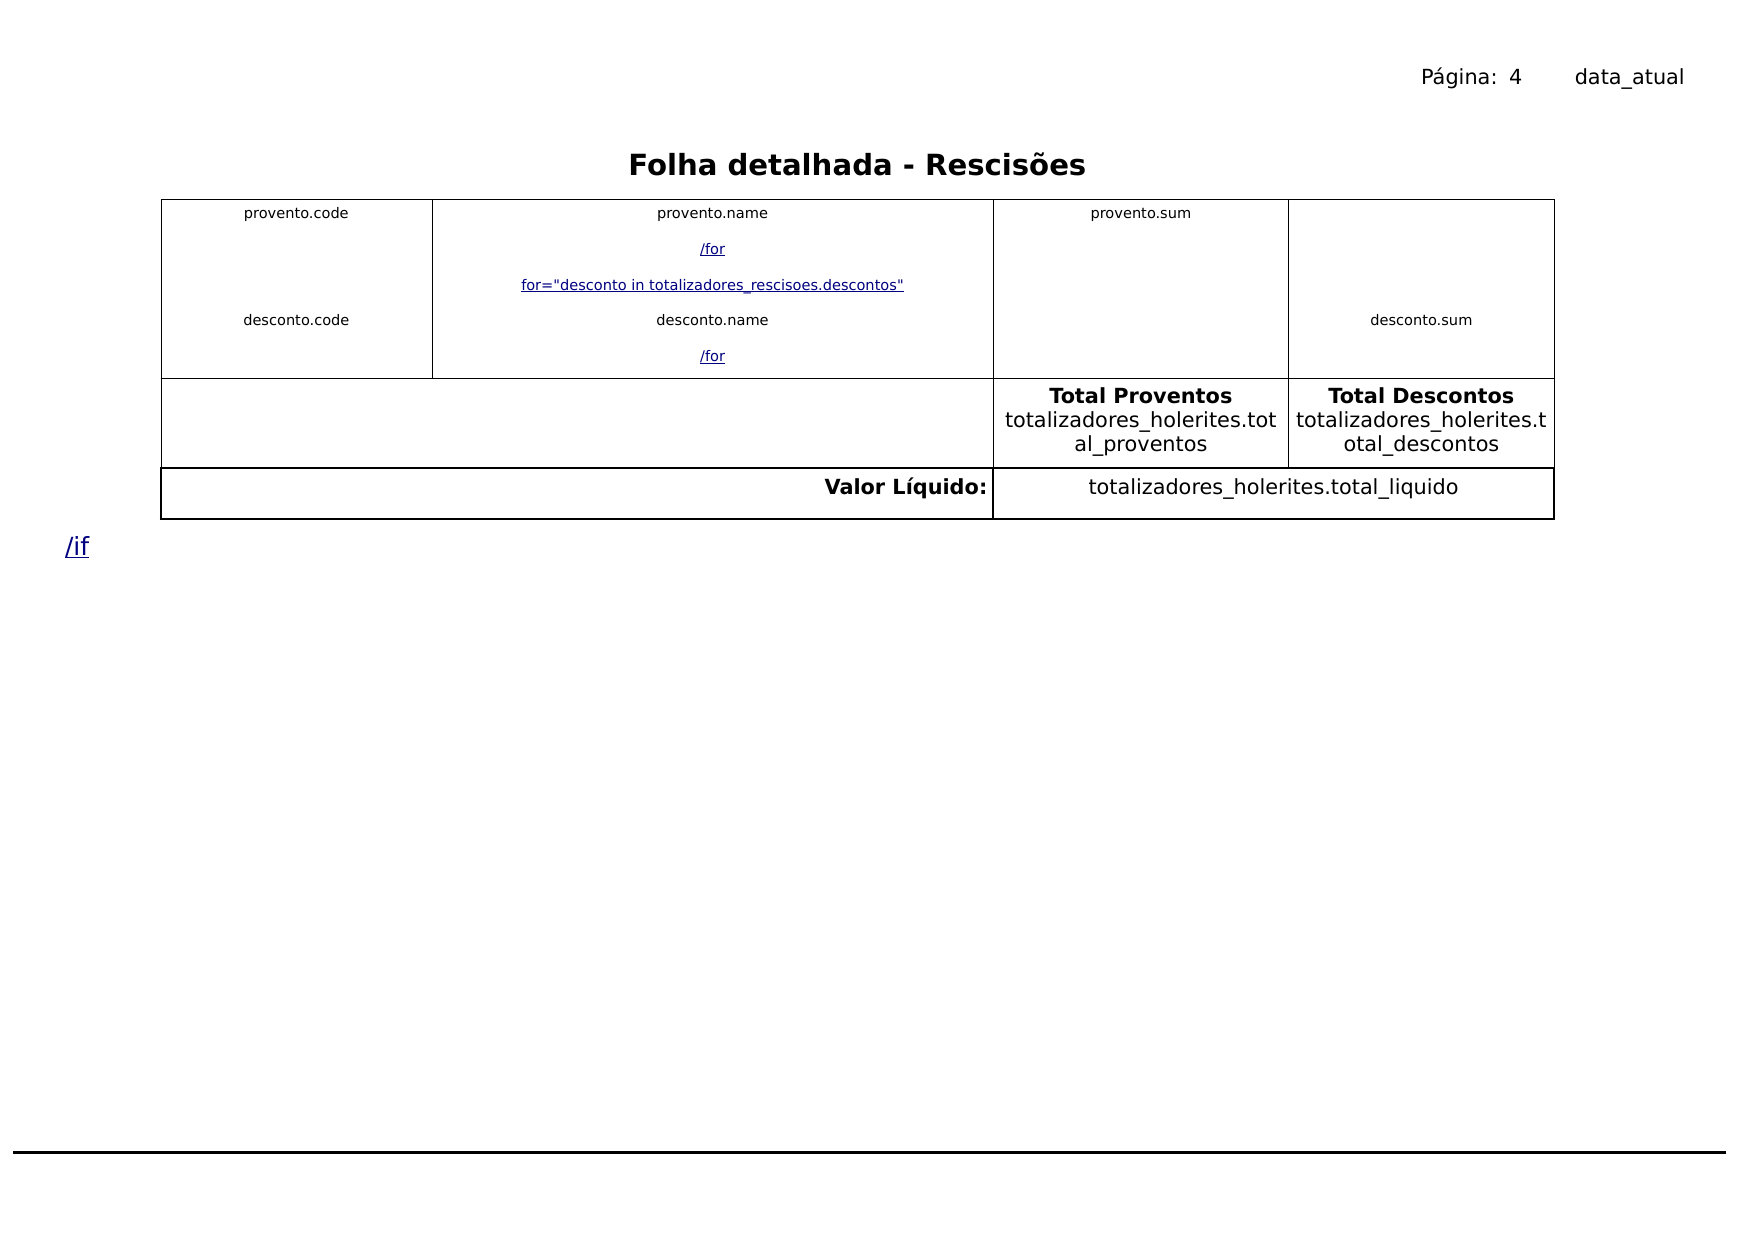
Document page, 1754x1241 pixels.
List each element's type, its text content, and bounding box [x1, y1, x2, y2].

table_cell [1289, 200, 1554, 235]
table_cell provento.sum [994, 200, 1288, 235]
table_cell /for [433, 235, 993, 271]
table_cell [1289, 235, 1554, 271]
table_cell [1289, 271, 1554, 307]
table_header Folha detalhada - Rescisões [161, 142, 1554, 199]
table_cell [59, 136, 1695, 526]
table_cell /if [59, 526, 1695, 567]
table_cell desconto.name [433, 307, 993, 342]
table_cell [994, 271, 1288, 307]
table_cell for="desconto in totalizadores_rescisoes.descontos" [433, 271, 993, 307]
table_cell [162, 235, 432, 271]
table_cell [994, 342, 1288, 378]
table_cell [994, 307, 1288, 342]
table_cell totalizadores_holerites.total_liquido [994, 469, 1553, 518]
table_cell [162, 342, 432, 378]
table_cell [162, 271, 432, 307]
table_cell /for [433, 342, 993, 378]
table_cell [1289, 342, 1554, 378]
table_cell Valor Líquido: [162, 469, 992, 518]
table_cell Total Descontos totalizadores_holerites.total_descontos [1289, 379, 1554, 467]
table_cell [994, 235, 1288, 271]
table_cell Total Proventos totalizadores_holerites.total_proventos [994, 379, 1288, 467]
table_cell provento.name [433, 200, 993, 235]
table_cell desconto.sum [1289, 307, 1554, 342]
table_cell desconto.code [162, 307, 432, 342]
table_cell provento.code [162, 200, 432, 235]
table_cell [162, 379, 993, 467]
